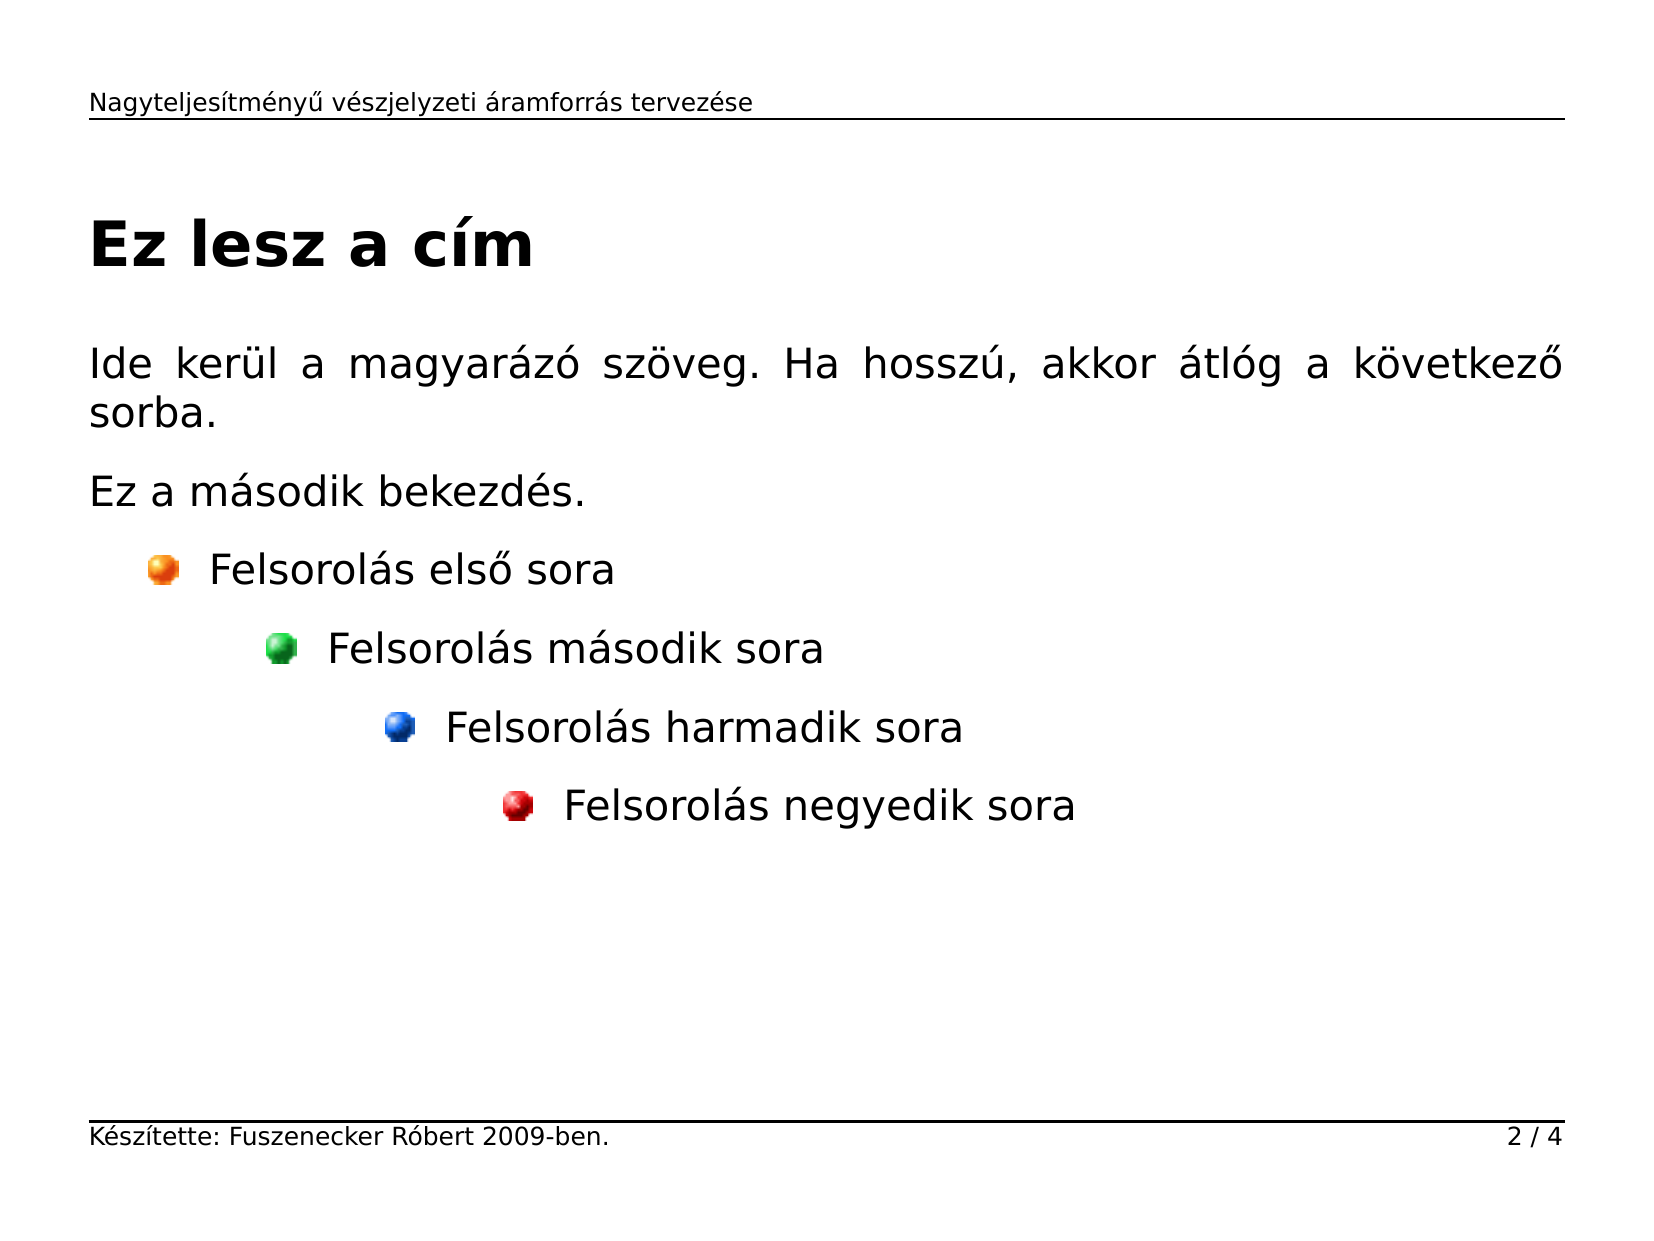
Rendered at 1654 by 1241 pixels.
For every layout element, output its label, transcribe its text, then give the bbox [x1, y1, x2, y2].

picture [148, 555, 179, 585]
picture [503, 791, 533, 821]
list Felsorolás negyedik sora [502, 782, 1565, 831]
picture [266, 633, 297, 664]
text Ez a második bekezdés. [88, 467, 1565, 516]
text Ide kerül a magyarázó szöveg. Ha hosszú, akkor átlóg a következő sorba. [88, 340, 1565, 437]
subtitle Ez lesz a cím [88, 208, 1565, 281]
list Felsorolás első sora [148, 546, 1565, 594]
list Felsorolás második sora [266, 625, 1565, 673]
list Felsorolás harmadik sora [384, 703, 1565, 752]
picture [385, 712, 415, 742]
